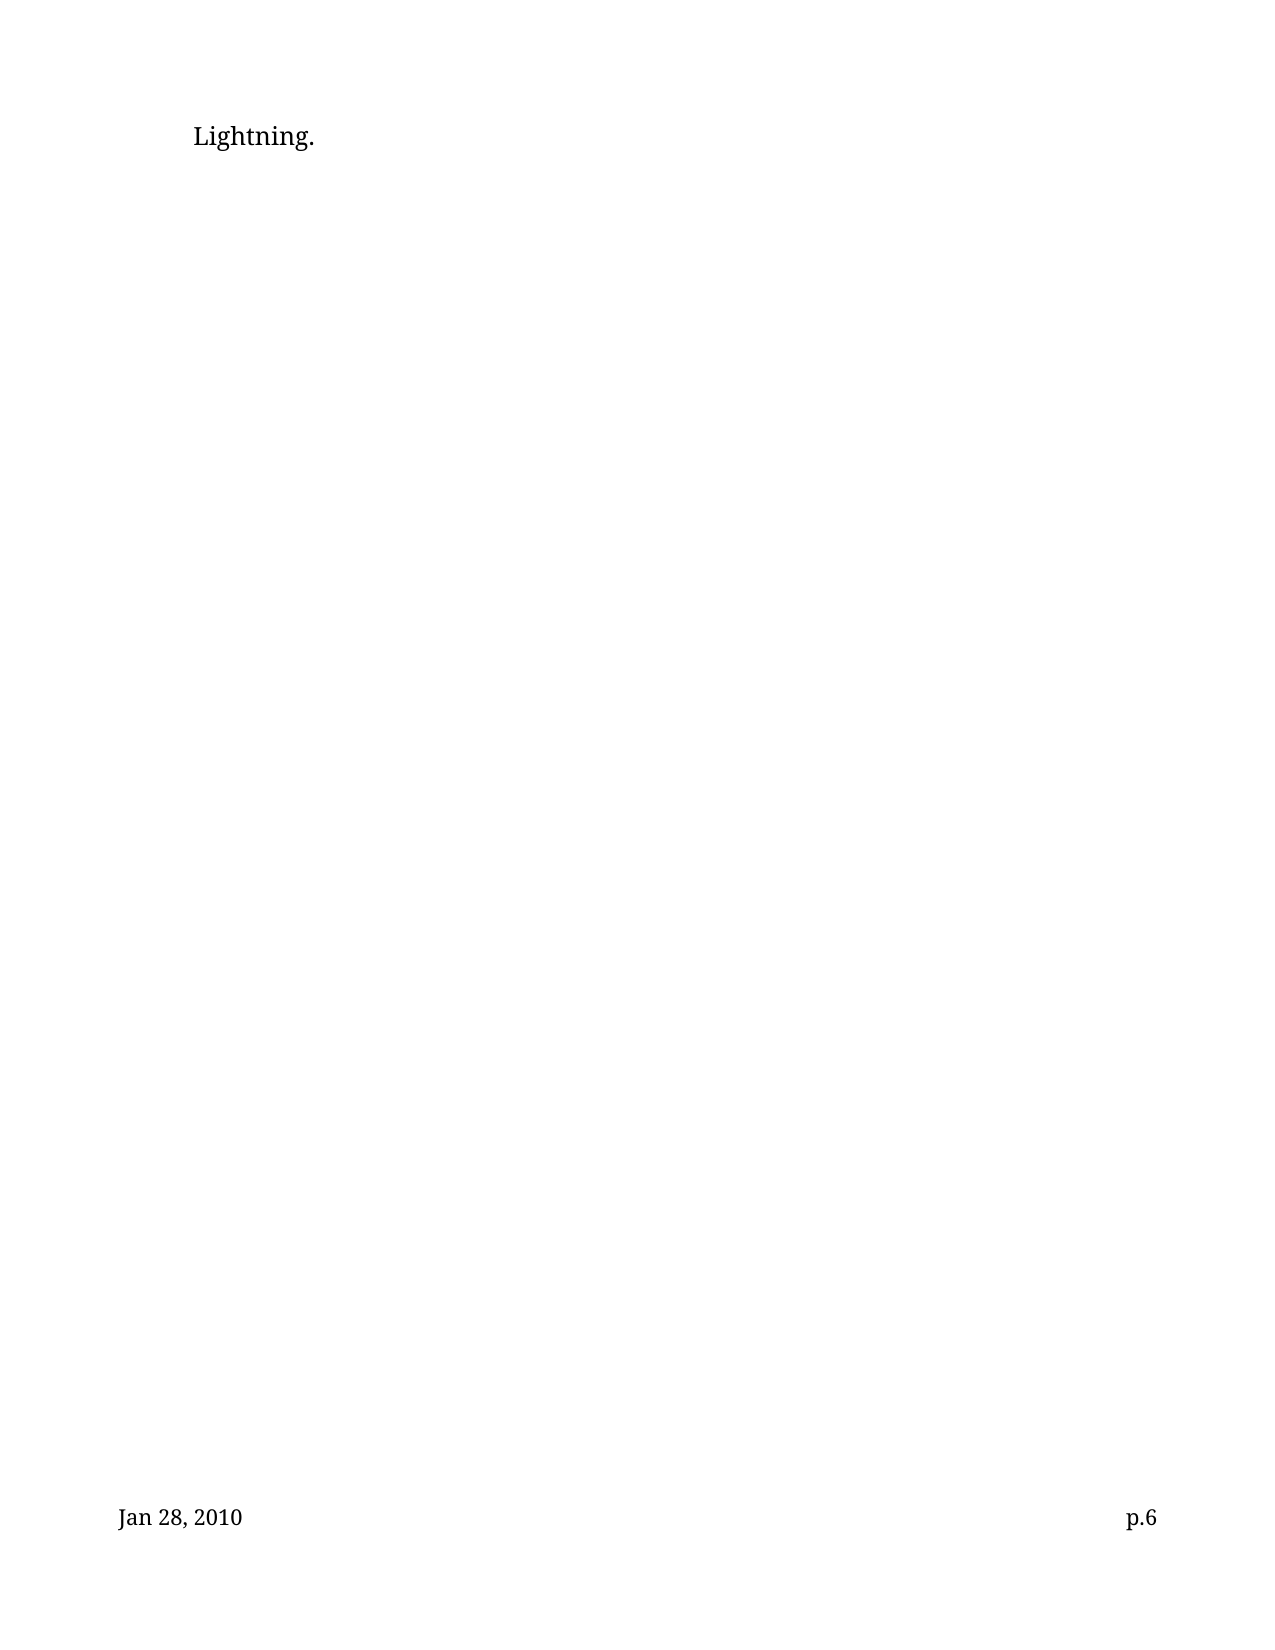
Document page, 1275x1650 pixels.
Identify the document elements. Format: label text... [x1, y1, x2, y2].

list Lightning. [156, 118, 1157, 152]
